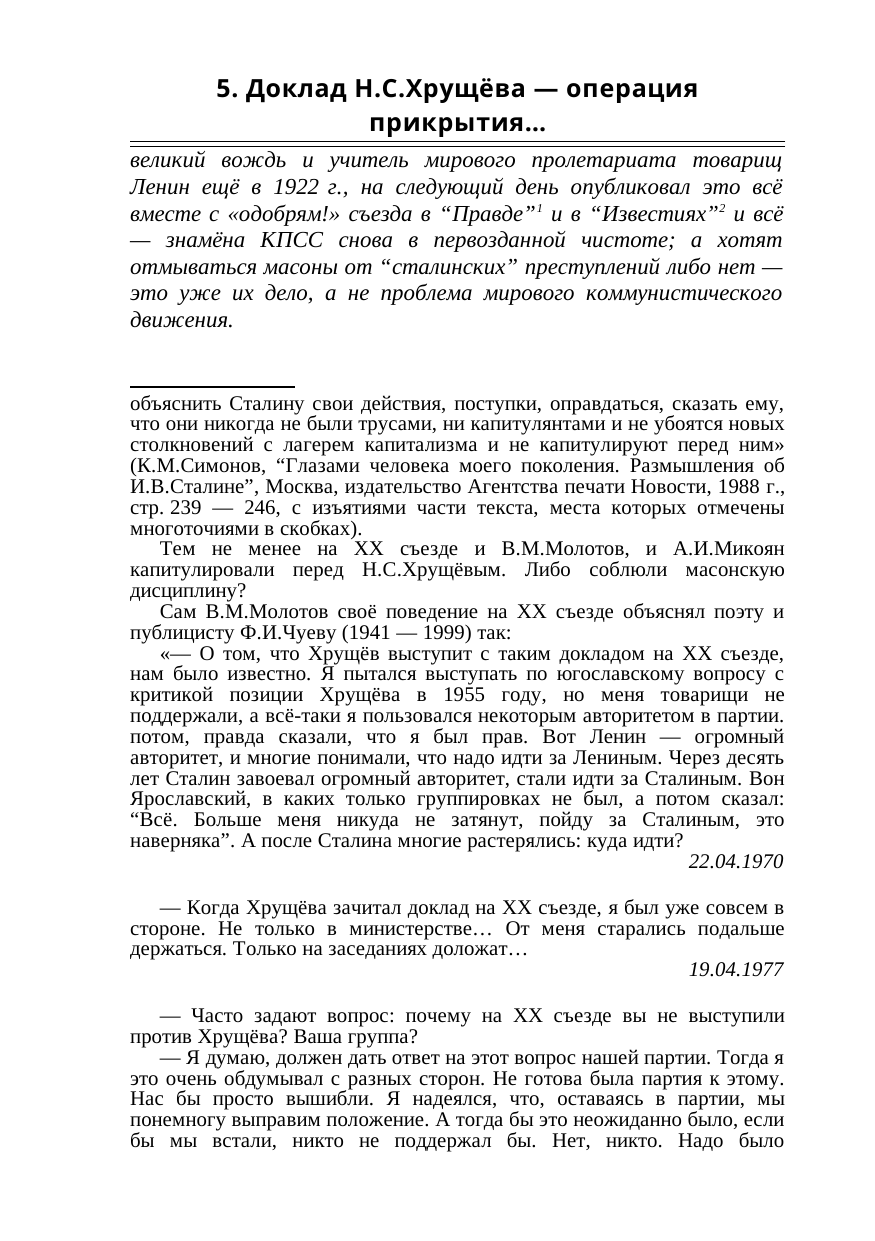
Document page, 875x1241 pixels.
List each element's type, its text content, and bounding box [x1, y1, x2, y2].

text Тем не менее на ХХ съезде и В.М.Молотов, и А.И.Микоян капитулировали перед Н.С.Хрущёвым. Либо соблюли масонскую дисциплину? [130, 539, 785, 602]
text — Я думаю, должен дать ответ на этот вопрос нашей партии. Тогда я это очень обдумывал с разных сторон. Не готова была партия к этому. Нас бы просто вышибли. Я надеялся, что, оставаясь в партии, мы понемногу выправим положение. А тогда бы это неожиданно было, если бы мы встали, никто не поддержал бы. Нет, никто. Надо было [130, 1047, 785, 1152]
text — Часто задают вопрос: почему на ХХ съезде вы не выступили против Хрущёва? Ваша группа? [130, 1006, 785, 1047]
text «— О том, что Хрущёв выступит с таким докладом на ХХ съезде, нам было известно. Я пытался выступать по югославскому вопросу с критикой позиции Хрущёва в 1955 году, но меня товарищи не поддержали, а всё-таки я пользовался некоторым авторитетом в партии. потом, правда сказали, что я был прав. Вот Ленин — огромный авторитет, и многие понимали, что надо идти за Лениным. Через десять лет Сталин завоевал огромный авторитет, стали идти за Сталиным. Вон Ярославский, в каких только группировках не был, а потом сказал: “Всё. Больше меня никуда не затянут, пойду за Сталиным, это наверняка”. А после Сталина многие растерялись: куда идти? [130, 643, 785, 852]
text Сам В.М.Молотов своё поведение на ХХ съезде объяснял поэту и публицисту Ф.И.Чуеву (1941 — 1999) так: [130, 602, 785, 643]
text объяснить Сталину свои действия, поступки, оправдаться, сказать ему, что они никогда не были трусами, ни капитулянтами и не убоятся новых столкновений с лагерем капитализма и не капитулируют перед ним» (К.М.Си­мо­нов, “Глазами человека моего поколения. Размышления об И.В.Сталине”, Москва, издательство Агентства печати Новости, 1988 г., стр. 239 — 246, с изъятиями части текста, места которых отмечены многоточиями в скобках). [130, 393, 785, 539]
text — Когда Хрущёва зачитал доклад на ХХ съезде, я был уже совсем в стороне. Не только в министерстве… От меня старались подальше держаться. Только на заседаниях доложат… [130, 897, 785, 960]
text 19.04.1977 [130, 960, 785, 981]
text 22.04.1970 [130, 852, 785, 872]
text великий вождь и учитель мирового пролетариата товарищ Ленин ещё в 1922 г., на следующий день опубликовал это всё вместе с «одобрям!» съезда в “Правде” и в “Известиях” и всё — знамёна КПСС снова в первозданной чистоте; а хотят отмываться масоны от “сталинских” преступлений либо нет — это уже их дело, а не проблема мирового коммунистического движения. [130, 147, 785, 332]
